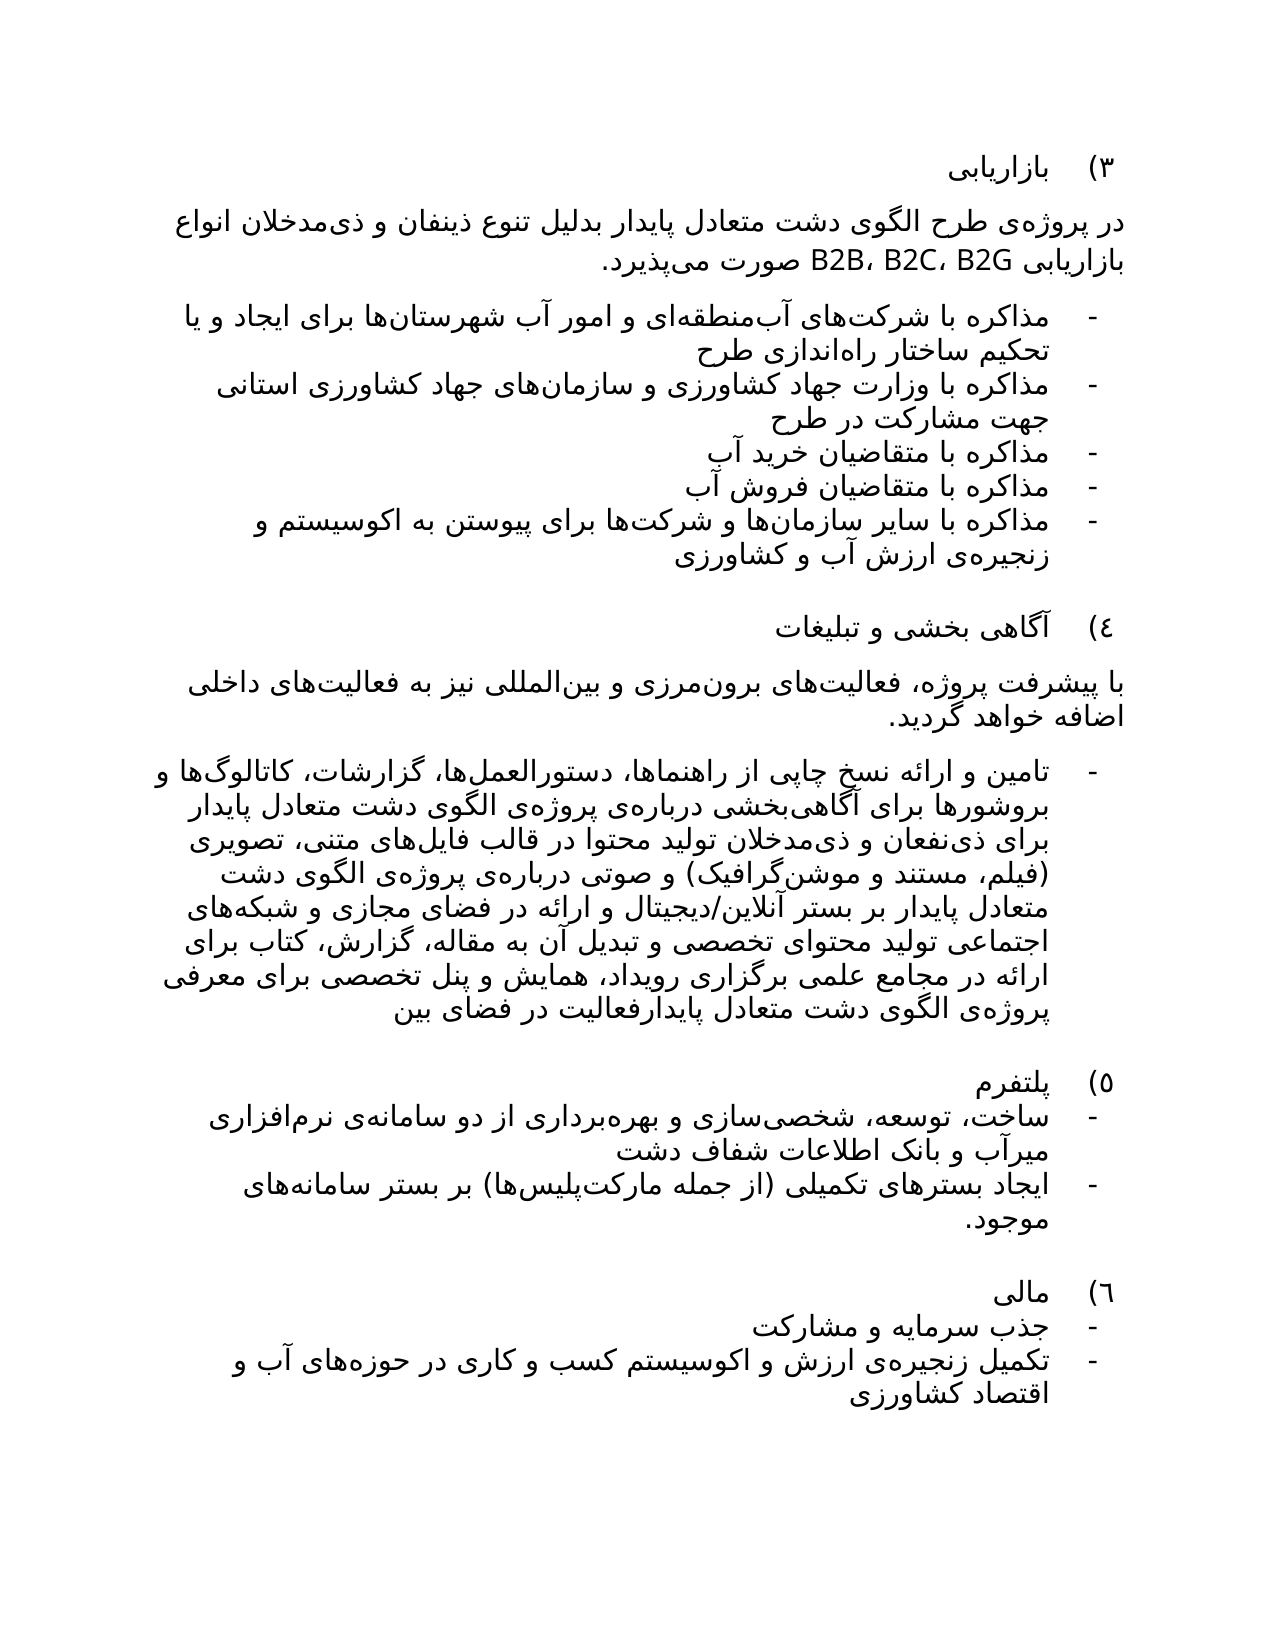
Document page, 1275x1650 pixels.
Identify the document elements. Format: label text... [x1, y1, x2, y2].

list تامین و ارائه نسخ چاپی از راهنما‌ها، دستورالعمل‌ها، گزارشات، کاتالوگ‌ها و بروشورها برای آگاهی‌بخشی درباره‌ی پروژه‌ی الگوی دشت متعادل پایدار ‌برای ذی‌نفعان و ذی‌مدخلان تولید محتوا در قالب فایل‌های متنی، تصویری (فیلم، مستند و موشن‌گرافیک) و صوتی درباره‌ی پروژه‌ی الگوی دشت متعادل پایدار بر بستر آنلاین/دیجیتال و ارائه در فضای مجازی و شبکه‌های اجتماعی تولید محتوای تخصصی و تبدیل آن به مقاله، گزارش، کتاب برای ارائه در مجامع علمی برگزاری رویداد، همایش و پنل تخصصی برای معرفی پروژه‌ی الگوی دشت متعادل پایدارفعالیت در فضای بین‌ [150, 754, 1087, 1026]
list بازاریابی [150, 150, 1087, 184]
text با پیشرفت پروژه، فعالیت‌های برون‌مرزی و بین‌المللی نیز به فعالیت‌های داخلی اضافه خواهد گردید. [150, 665, 1125, 733]
list مذاکره با متقاضیان خرید آب [150, 435, 1087, 469]
list مالی [150, 1275, 1087, 1309]
list مذاکره با سایر سازمان‌ها و شرکت‌ها برای پیوستن به اکوسیستم و زنجیره‌ی ارزش آب و کشاورزی [150, 503, 1087, 571]
list مذاکره با شرکت‌های آب‌منطقه‌ای و امور آب شهرستان‌ها برای ایجاد و یا تحکیم ساختار راه‌اندازی طرح [150, 299, 1087, 367]
list مذاکره با متقاضیان فروش آب [150, 469, 1087, 503]
list ایجاد بسترهای تکمیلی (از جمله مارکت‌پلیس‌ها) بر بستر سامانه‌های موجود. [150, 1167, 1087, 1235]
list تکمیل زنجیره‌ی ارزش و اکوسیستم کسب و کاری در حوزه‌های آب و اقتصاد کشاورزی [150, 1343, 1087, 1411]
list ساخت، توسعه‌، شخصی‌سازی و بهره‌برداری از دو سامانه‌ی نرم‌افزاری میرآب و بانک اطلاعات شفاف دشت [150, 1099, 1087, 1167]
list پلتفرم [150, 1066, 1087, 1099]
list مذاکره با وزارت جهاد کشاورزی و سازمان‌های جهاد کشاورزی استانی جهت مشارکت در طرح [150, 367, 1087, 435]
list جذب سرمایه و مشارکت [150, 1309, 1087, 1343]
list آگاهی بخشی و تبلیغات [150, 611, 1087, 644]
text در پروژه‌ی طرح الگوی دشت متعادل پایدار بدلیل تنوع ذینفان و ذی‌مدخلان انواع بازاریابی B2B، B2C، B2G صورت می‌پذیرد. [150, 205, 1125, 278]
